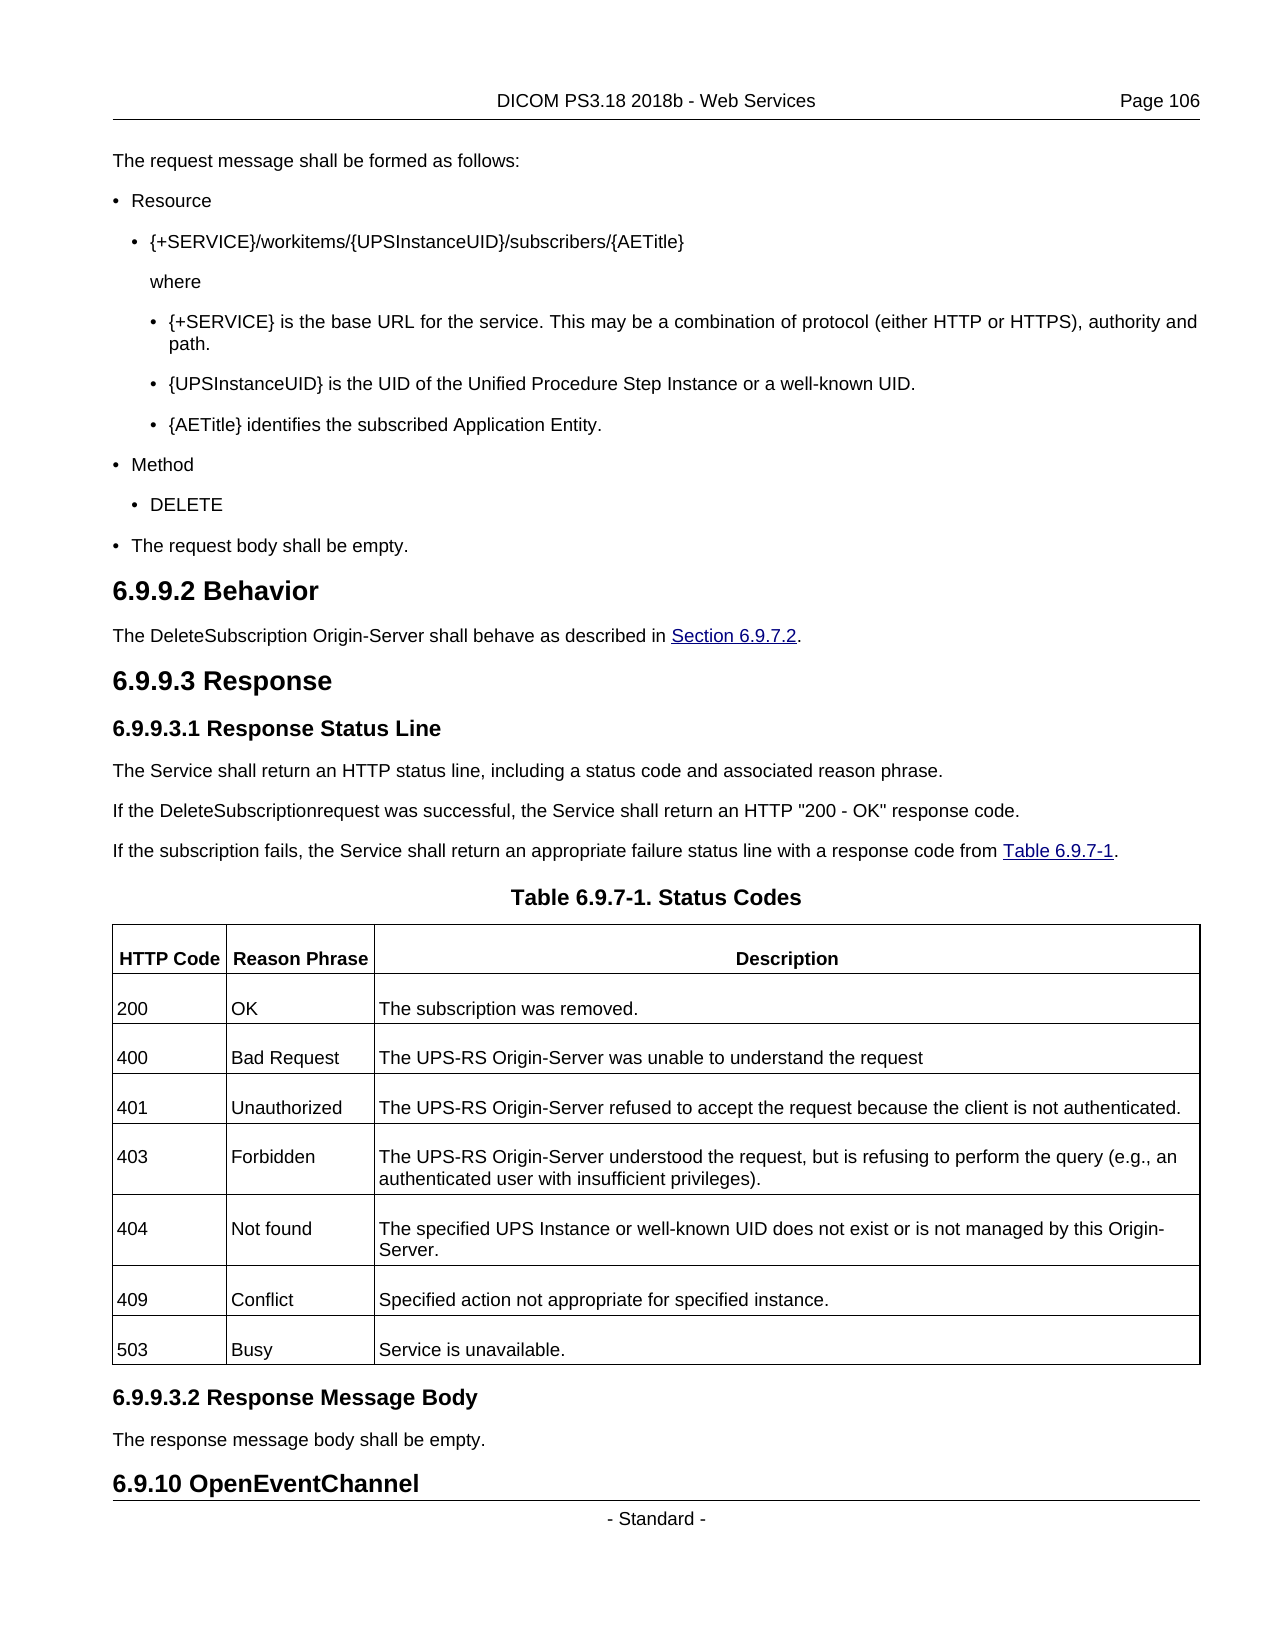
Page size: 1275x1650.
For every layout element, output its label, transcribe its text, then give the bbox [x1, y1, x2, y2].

text 6.9.9.3.2 Response Message Body [112, 1384, 1200, 1410]
table_cell Not found [227, 1195, 374, 1265]
text 6.9.9.3 Response [112, 665, 1200, 696]
table_cell 409 [113, 1266, 226, 1314]
table_cell Specified action not appropriate for specified instance. [375, 1266, 1199, 1314]
table_cell Busy [227, 1316, 374, 1364]
table_cell 403 [113, 1124, 226, 1194]
list where [131, 271, 1200, 292]
text If the DeleteSubscriptionrequest was successful, the Service shall return an HTTP "200 - OK" response code. [112, 800, 1200, 821]
table_cell 400 [113, 1024, 226, 1073]
text The DeleteSubscription Origin-Server shall behave as described in Section 6.9.7.2. [112, 625, 1200, 646]
table_header Reason Phrase [227, 925, 374, 973]
table_cell 404 [113, 1195, 226, 1265]
table_cell The UPS-RS Origin-Server refused to accept the request because the client is not authenticated. [375, 1074, 1199, 1122]
table_cell The UPS-RS Origin-Server understood the request, but is refusing to perform the query (e.g., an authenticated user with insufficient privileges). [375, 1124, 1199, 1194]
table_cell OK [227, 974, 374, 1023]
table_cell Conflict [227, 1266, 374, 1314]
table_cell Forbidden [227, 1124, 374, 1194]
table_cell 503 [113, 1316, 226, 1364]
table_cell Bad Request [227, 1024, 374, 1073]
table_cell The UPS-RS Origin-Server was unable to understand the request [375, 1024, 1199, 1073]
list DELETE [131, 494, 1200, 516]
table_cell Service is unavailable. [375, 1316, 1199, 1364]
list {AETitle} identifies the subscribed Application Entity. [150, 413, 1200, 435]
table_cell The subscription was removed. [375, 974, 1199, 1023]
list The request body shall be empty. [112, 534, 1200, 556]
list {UPSInstanceUID} is the UID of the Unified Procedure Step Instance or a well-known UID. [150, 373, 1200, 395]
list Method [112, 454, 1200, 475]
text The request message shall be formed as follows: [112, 150, 1200, 172]
list Resource [112, 190, 1200, 212]
table_cell 200 [113, 974, 226, 1023]
text 6.9.9.2 Behavior [112, 575, 1200, 606]
list {+SERVICE}/workitems/{UPSInstanceUID}/subscribers/{AETitle} [131, 231, 1200, 252]
table_cell 401 [113, 1074, 226, 1122]
text Table 6.9.7-1. Status Codes [112, 884, 1200, 910]
table_header HTTP Code [113, 925, 226, 973]
text 6.9.9.3.1 Response Status Line [112, 715, 1200, 741]
table_header Description [375, 925, 1199, 973]
text If the subscription fails, the Service shall return an appropriate failure status line with a response code from Table 6.9.7-1. [112, 840, 1200, 862]
text The response message body shall be empty. [112, 1429, 1200, 1450]
list {+SERVICE} is the base URL for the service. This may be a combination of protocol (either HTTP or HTTPS), authority and path. [150, 311, 1200, 354]
text 6.9.10 OpenEventChannel [112, 1469, 1200, 1498]
text The Service shall return an HTTP status line, including a status code and associated reason phrase. [112, 759, 1200, 781]
table_cell The specified UPS Instance or well-known UID does not exist or is not managed by this Origin-Server. [375, 1195, 1199, 1265]
table_cell Unauthorized [227, 1074, 374, 1122]
